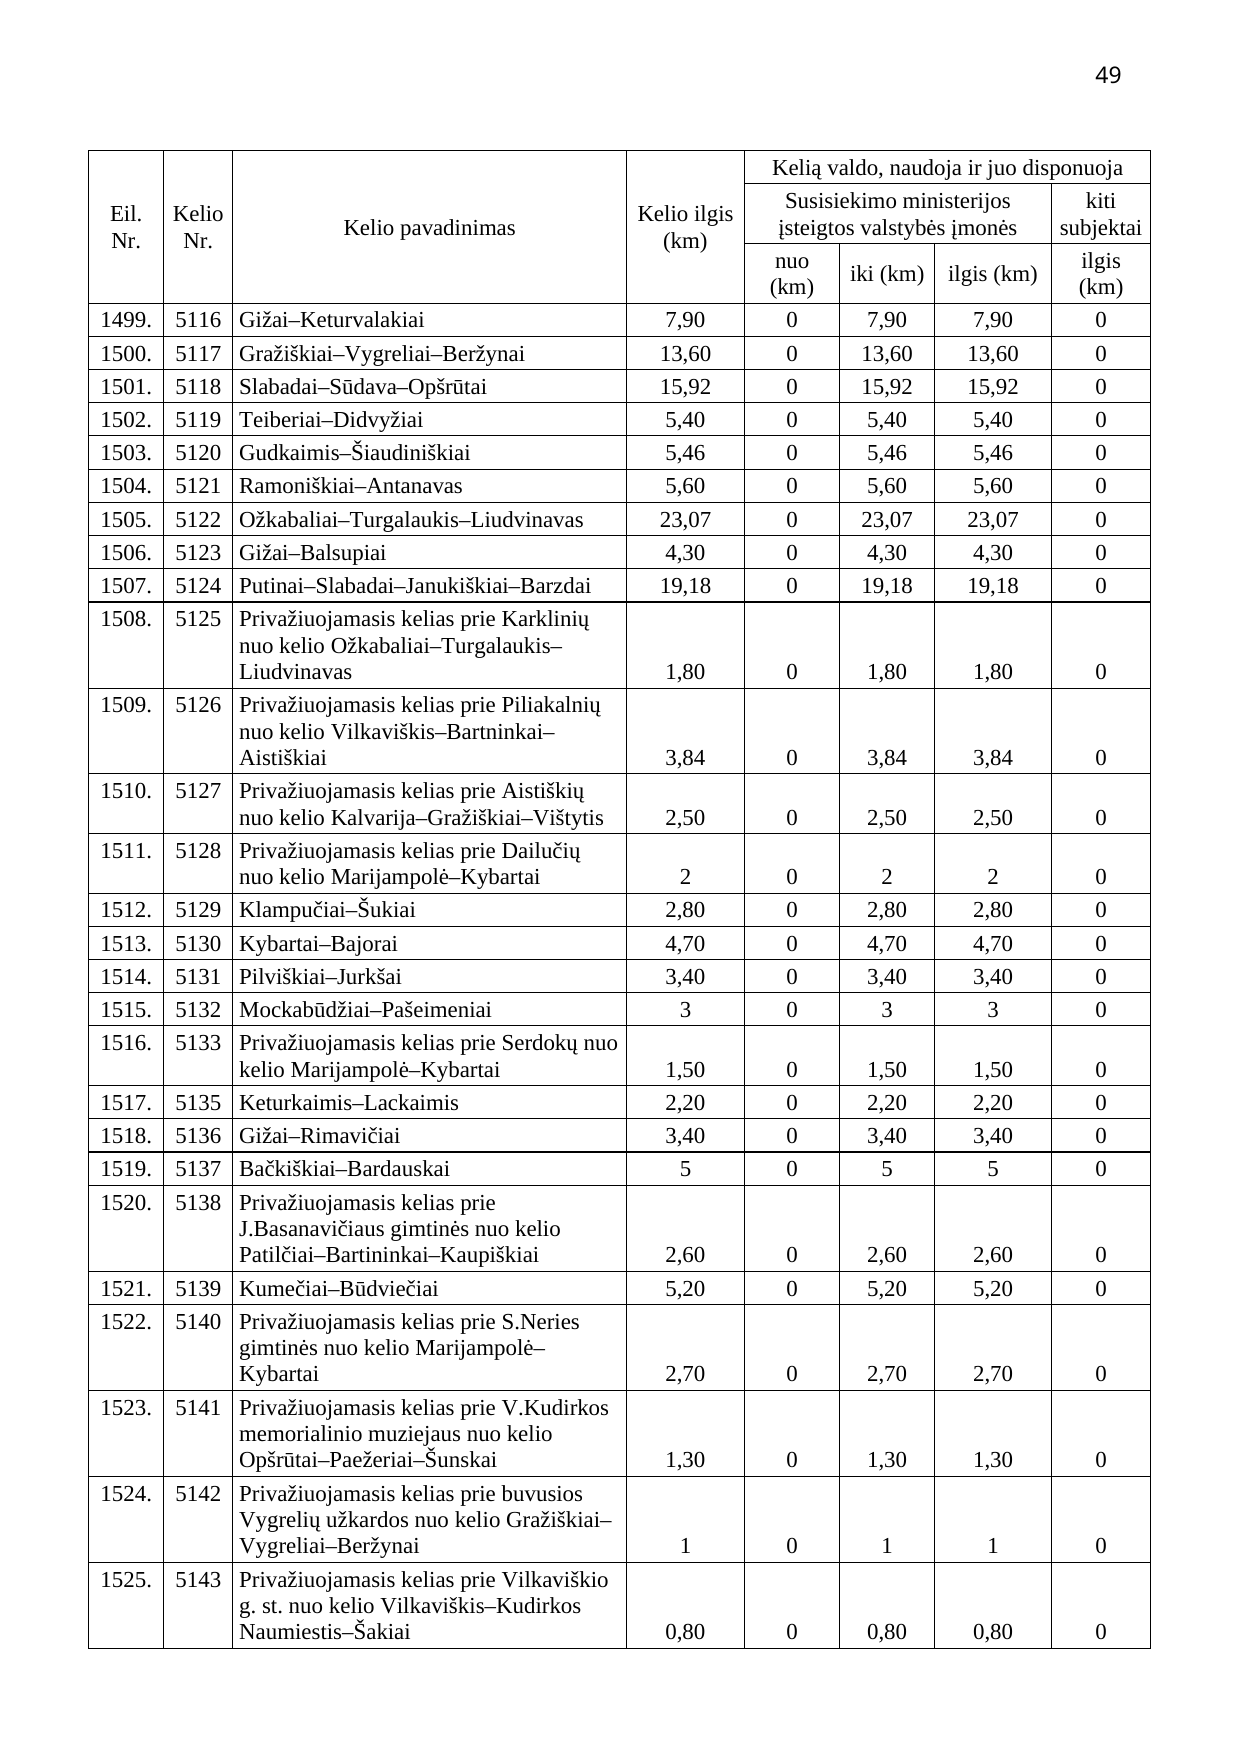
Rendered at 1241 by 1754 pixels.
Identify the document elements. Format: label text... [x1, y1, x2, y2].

table_cell 5127 [164, 774, 232, 833]
table_cell 0 [1052, 1391, 1150, 1476]
table_cell Ramoniškiai–Antanavas [233, 470, 626, 502]
table_cell Privažiuojamasis kelias prie Serdokų nuo kelio Marijampolė–Kybartai [233, 1026, 626, 1085]
table_cell 0 [1052, 689, 1150, 773]
table_cell Teiberiai–Didvyžiai [233, 403, 626, 435]
table_cell 0 [745, 603, 839, 687]
table_cell 1504. [89, 470, 163, 502]
table_cell 0 [745, 370, 839, 402]
table_cell 2,80 [935, 894, 1051, 926]
table_cell 0 [745, 1119, 839, 1151]
table_cell 2,60 [627, 1186, 744, 1271]
table_cell Privažiuojamasis kelias prie buvusios Vygrelių užkardos nuo kelio Gražiškiai–Vygreliai–Beržynai [233, 1477, 626, 1562]
table_cell 0 [1052, 436, 1150, 468]
table_cell 1506. [89, 536, 163, 568]
table_cell Gižai–Balsupiai [233, 536, 626, 568]
table_cell 1,50 [935, 1026, 1051, 1085]
table_cell 2,70 [935, 1305, 1051, 1390]
table_cell 4,30 [627, 536, 744, 568]
table_cell 0 [1052, 1026, 1150, 1085]
table_cell Ožkabaliai–Turgalaukis–Liudvinavas [233, 503, 626, 535]
table_cell 0 [1052, 1119, 1150, 1151]
table_cell 3,40 [935, 1119, 1051, 1151]
table_cell 19,18 [627, 569, 744, 601]
table_cell 0 [1052, 774, 1150, 833]
table_cell 1503. [89, 436, 163, 468]
table_cell Susisiekimo ministerijos įsteigtos valstybės įmonės [745, 184, 1051, 243]
table_cell 3 [935, 993, 1051, 1025]
table_cell 3,40 [627, 1119, 744, 1151]
table_cell Privažiuojamasis kelias prie Aistiškių nuo kelio Kalvarija–Gražiškiai–Vištytis [233, 774, 626, 833]
table_cell 1523. [89, 1391, 163, 1476]
table_cell 0 [1052, 569, 1150, 601]
table_cell 1,50 [840, 1026, 934, 1085]
table_cell 7,90 [627, 304, 744, 336]
table_cell iki (km) [840, 244, 934, 302]
table_cell Gudkaimis–Šiaudiniškiai [233, 436, 626, 468]
table_cell 5 [935, 1153, 1051, 1185]
table_cell 1511. [89, 834, 163, 892]
table_cell 2 [935, 834, 1051, 892]
table_cell Privažiuojamasis kelias prie Karklinių nuo kelio Ožkabaliai–Turgalaukis–Liudvinavas [233, 603, 626, 687]
table_cell 0 [1052, 1563, 1150, 1648]
table_cell 5,46 [840, 436, 934, 468]
table_cell 0 [1052, 894, 1150, 926]
table_cell 0 [1052, 1186, 1150, 1271]
table_cell 5139 [164, 1272, 232, 1304]
table_cell 1510. [89, 774, 163, 833]
table_cell Privažiuojamasis kelias prie Vilkaviškio g. st. nuo kelio Vilkaviškis–Kudirkos Naumiestis–Šakiai [233, 1563, 626, 1648]
table_cell 2,20 [627, 1086, 744, 1118]
table_header Kelio Nr. [164, 151, 232, 302]
table_cell 1 [935, 1477, 1051, 1562]
table_cell 3,40 [935, 960, 1051, 992]
table_cell Privažiuojamasis kelias prie Dailučių nuo kelio Marijampolė–Kybartai [233, 834, 626, 892]
table_cell 0 [745, 1186, 839, 1271]
table_cell 0 [1052, 536, 1150, 568]
table_cell 2,20 [840, 1086, 934, 1118]
table_cell 19,18 [935, 569, 1051, 601]
table_cell 2,50 [627, 774, 744, 833]
table_cell 0 [745, 1026, 839, 1085]
table_cell Kybartai–Bajorai [233, 927, 626, 959]
table_cell 13,60 [627, 337, 744, 369]
table_cell 3 [627, 993, 744, 1025]
table_cell 0 [1052, 304, 1150, 336]
table_cell 5141 [164, 1391, 232, 1476]
table_cell Gražiškiai–Vygreliai–Beržynai [233, 337, 626, 369]
table_cell Slabadai–Sūdava–Opšrūtai [233, 370, 626, 402]
table_header Kelio ilgis (km) [627, 151, 744, 302]
table_cell Privažiuojamasis kelias prie S.Neries gimtinės nuo kelio Marijampolė–Kybartai [233, 1305, 626, 1390]
table_cell 23,07 [935, 503, 1051, 535]
table_cell 0 [745, 1563, 839, 1648]
table_cell 5140 [164, 1305, 232, 1390]
table_cell 2 [627, 834, 744, 892]
table_cell 19,18 [840, 569, 934, 601]
table_cell 1524. [89, 1477, 163, 1562]
table_cell 0 [745, 1153, 839, 1185]
table_cell 1517. [89, 1086, 163, 1118]
table_cell 0 [745, 1272, 839, 1304]
table_cell 1515. [89, 993, 163, 1025]
table_cell 0 [1052, 993, 1150, 1025]
table_cell 1509. [89, 689, 163, 773]
table_cell 5126 [164, 689, 232, 773]
table_cell 0 [745, 927, 839, 959]
table_cell 2,70 [840, 1305, 934, 1390]
table_cell 0 [745, 993, 839, 1025]
table_cell 2,50 [840, 774, 934, 833]
table_cell 15,92 [627, 370, 744, 402]
table_cell 5133 [164, 1026, 232, 1085]
table_cell 0 [1052, 503, 1150, 535]
table_cell Gižai–Keturvalakiai [233, 304, 626, 336]
table_cell 0 [1052, 1153, 1150, 1185]
table_cell 5,40 [935, 403, 1051, 435]
table_cell 1525. [89, 1563, 163, 1648]
table_cell Bačkiškiai–Bardauskai [233, 1153, 626, 1185]
table_cell 23,07 [840, 503, 934, 535]
table_cell Gižai–Rimavičiai [233, 1119, 626, 1151]
table_cell 1522. [89, 1305, 163, 1390]
table_cell 5124 [164, 569, 232, 601]
table_cell 0 [1052, 603, 1150, 687]
table_cell 2,80 [840, 894, 934, 926]
table_cell 5119 [164, 403, 232, 435]
table_cell 5125 [164, 603, 232, 687]
table_cell Privažiuojamasis kelias prie V.Kudirkos memorialinio muziejaus nuo kelio Opšrūtai–Paežeriai–Šunskai [233, 1391, 626, 1476]
table_cell 5130 [164, 927, 232, 959]
table_cell 5121 [164, 470, 232, 502]
table_cell 3,40 [840, 960, 934, 992]
table_cell 1,50 [627, 1026, 744, 1085]
table_cell 1500. [89, 337, 163, 369]
table_cell 1518. [89, 1119, 163, 1151]
table_cell 0 [1052, 403, 1150, 435]
table_cell 7,90 [935, 304, 1051, 336]
table_cell 5118 [164, 370, 232, 402]
table_cell 0 [1052, 1305, 1150, 1390]
table_cell 5122 [164, 503, 232, 535]
table_cell 0,80 [627, 1563, 744, 1648]
table_cell 5,20 [935, 1272, 1051, 1304]
table_cell 0 [745, 569, 839, 601]
table_cell 15,92 [935, 370, 1051, 402]
table_cell 5135 [164, 1086, 232, 1118]
table_cell 1514. [89, 960, 163, 992]
table_cell 2,50 [935, 774, 1051, 833]
table_cell 1501. [89, 370, 163, 402]
table_cell Privažiuojamasis kelias prie Piliakalnių nuo kelio Vilkaviškis–Bartninkai–Aistiškiai [233, 689, 626, 773]
table_cell 0 [745, 436, 839, 468]
table_cell 5142 [164, 1477, 232, 1562]
table_cell Klampučiai–Šukiai [233, 894, 626, 926]
table_cell 2,60 [840, 1186, 934, 1271]
table_cell 5129 [164, 894, 232, 926]
table_cell 5128 [164, 834, 232, 892]
table_cell 13,60 [935, 337, 1051, 369]
table_cell 1507. [89, 569, 163, 601]
table_cell 5 [627, 1153, 744, 1185]
table_cell 3,84 [935, 689, 1051, 773]
table_cell 5117 [164, 337, 232, 369]
table_cell 0 [745, 960, 839, 992]
table_cell 4,70 [935, 927, 1051, 959]
table_cell 0 [1052, 1477, 1150, 1562]
table_cell 1521. [89, 1272, 163, 1304]
table_cell 2,60 [935, 1186, 1051, 1271]
table_cell 3,40 [840, 1119, 934, 1151]
table_cell 0 [1052, 834, 1150, 892]
table_cell Mockabūdžiai–Pašeimeniai [233, 993, 626, 1025]
table_cell 0 [1052, 1086, 1150, 1118]
table_cell ilgis (km) [935, 244, 1051, 302]
table_cell 1,80 [627, 603, 744, 687]
table_cell 5,40 [840, 403, 934, 435]
table_cell 0 [1052, 927, 1150, 959]
table_cell 1513. [89, 927, 163, 959]
table_cell 4,70 [627, 927, 744, 959]
table_cell ilgis (km) [1052, 244, 1150, 302]
table_cell 0 [745, 834, 839, 892]
table_cell 3,40 [627, 960, 744, 992]
table_cell 0 [745, 774, 839, 833]
table_cell 0 [745, 689, 839, 773]
table_cell 5120 [164, 436, 232, 468]
table_cell 5,46 [935, 436, 1051, 468]
table_cell 0,80 [935, 1563, 1051, 1648]
table_cell 1499. [89, 304, 163, 336]
table_cell 13,60 [840, 337, 934, 369]
table_cell 2,70 [627, 1305, 744, 1390]
table_cell 0 [1052, 370, 1150, 402]
table_header Kelią valdo, naudoja ir juo disponuoja [745, 151, 1150, 183]
table_cell 5,60 [935, 470, 1051, 502]
table_cell 0 [745, 536, 839, 568]
table_cell 2,20 [935, 1086, 1051, 1118]
table_cell 0 [745, 470, 839, 502]
table_cell 1 [627, 1477, 744, 1562]
table_cell 0 [745, 503, 839, 535]
table_cell 1520. [89, 1186, 163, 1271]
table_cell 15,92 [840, 370, 934, 402]
table_cell 0 [745, 894, 839, 926]
table_cell 5,46 [627, 436, 744, 468]
table_cell 5,40 [627, 403, 744, 435]
table_cell Pilviškiai–Jurkšai [233, 960, 626, 992]
table_cell 3,84 [627, 689, 744, 773]
table_header Eil. Nr. [89, 151, 163, 302]
table_cell 1512. [89, 894, 163, 926]
table_cell Keturkaimis–Lackaimis [233, 1086, 626, 1118]
table_cell 0 [1052, 960, 1150, 992]
table_cell 0,80 [840, 1563, 934, 1648]
table_cell 0 [745, 1477, 839, 1562]
table_cell 1505. [89, 503, 163, 535]
table_cell 1,30 [840, 1391, 934, 1476]
table_cell 1,30 [935, 1391, 1051, 1476]
table_cell 2,80 [627, 894, 744, 926]
table_cell 0 [1052, 470, 1150, 502]
table_cell 5132 [164, 993, 232, 1025]
table_cell 0 [745, 1391, 839, 1476]
table_cell 5137 [164, 1153, 232, 1185]
table_cell 0 [745, 337, 839, 369]
table_header Kelio pavadinimas [233, 151, 626, 302]
table_cell 0 [745, 1305, 839, 1390]
table_cell 0 [745, 1086, 839, 1118]
table_cell 2 [840, 834, 934, 892]
table_cell 23,07 [627, 503, 744, 535]
table_cell 0 [1052, 1272, 1150, 1304]
table_cell 0 [1052, 337, 1150, 369]
table_cell 5136 [164, 1119, 232, 1151]
table_cell 1 [840, 1477, 934, 1562]
table_cell 5,60 [840, 470, 934, 502]
table_cell 5143 [164, 1563, 232, 1648]
table_cell 5116 [164, 304, 232, 336]
table_cell nuo (km) [745, 244, 839, 302]
table_cell 1,80 [935, 603, 1051, 687]
table_cell 1502. [89, 403, 163, 435]
table_cell 7,90 [840, 304, 934, 336]
table_cell 5,20 [627, 1272, 744, 1304]
table_cell 0 [745, 304, 839, 336]
table_cell 4,30 [935, 536, 1051, 568]
table_cell Putinai–Slabadai–Janukiškiai–Barzdai [233, 569, 626, 601]
table_cell 1519. [89, 1153, 163, 1185]
table_cell kiti subjektai [1052, 184, 1150, 243]
table_cell 4,30 [840, 536, 934, 568]
table_cell 4,70 [840, 927, 934, 959]
table_cell 5123 [164, 536, 232, 568]
table_cell 0 [745, 403, 839, 435]
table_cell 5,20 [840, 1272, 934, 1304]
table_cell 1,80 [840, 603, 934, 687]
table_cell 5 [840, 1153, 934, 1185]
table_cell 1516. [89, 1026, 163, 1085]
table_cell 1508. [89, 603, 163, 687]
table_cell 3,84 [840, 689, 934, 773]
table_cell 5138 [164, 1186, 232, 1271]
table_cell Privažiuojamasis kelias prie J.Basanavičiaus gimtinės nuo kelio Patilčiai–Bartininkai–Kaupiškiai [233, 1186, 626, 1271]
table_cell 3 [840, 993, 934, 1025]
table_cell Kumečiai–Būdviečiai [233, 1272, 626, 1304]
table_cell 5131 [164, 960, 232, 992]
table_cell 5,60 [627, 470, 744, 502]
table_cell 1,30 [627, 1391, 744, 1476]
